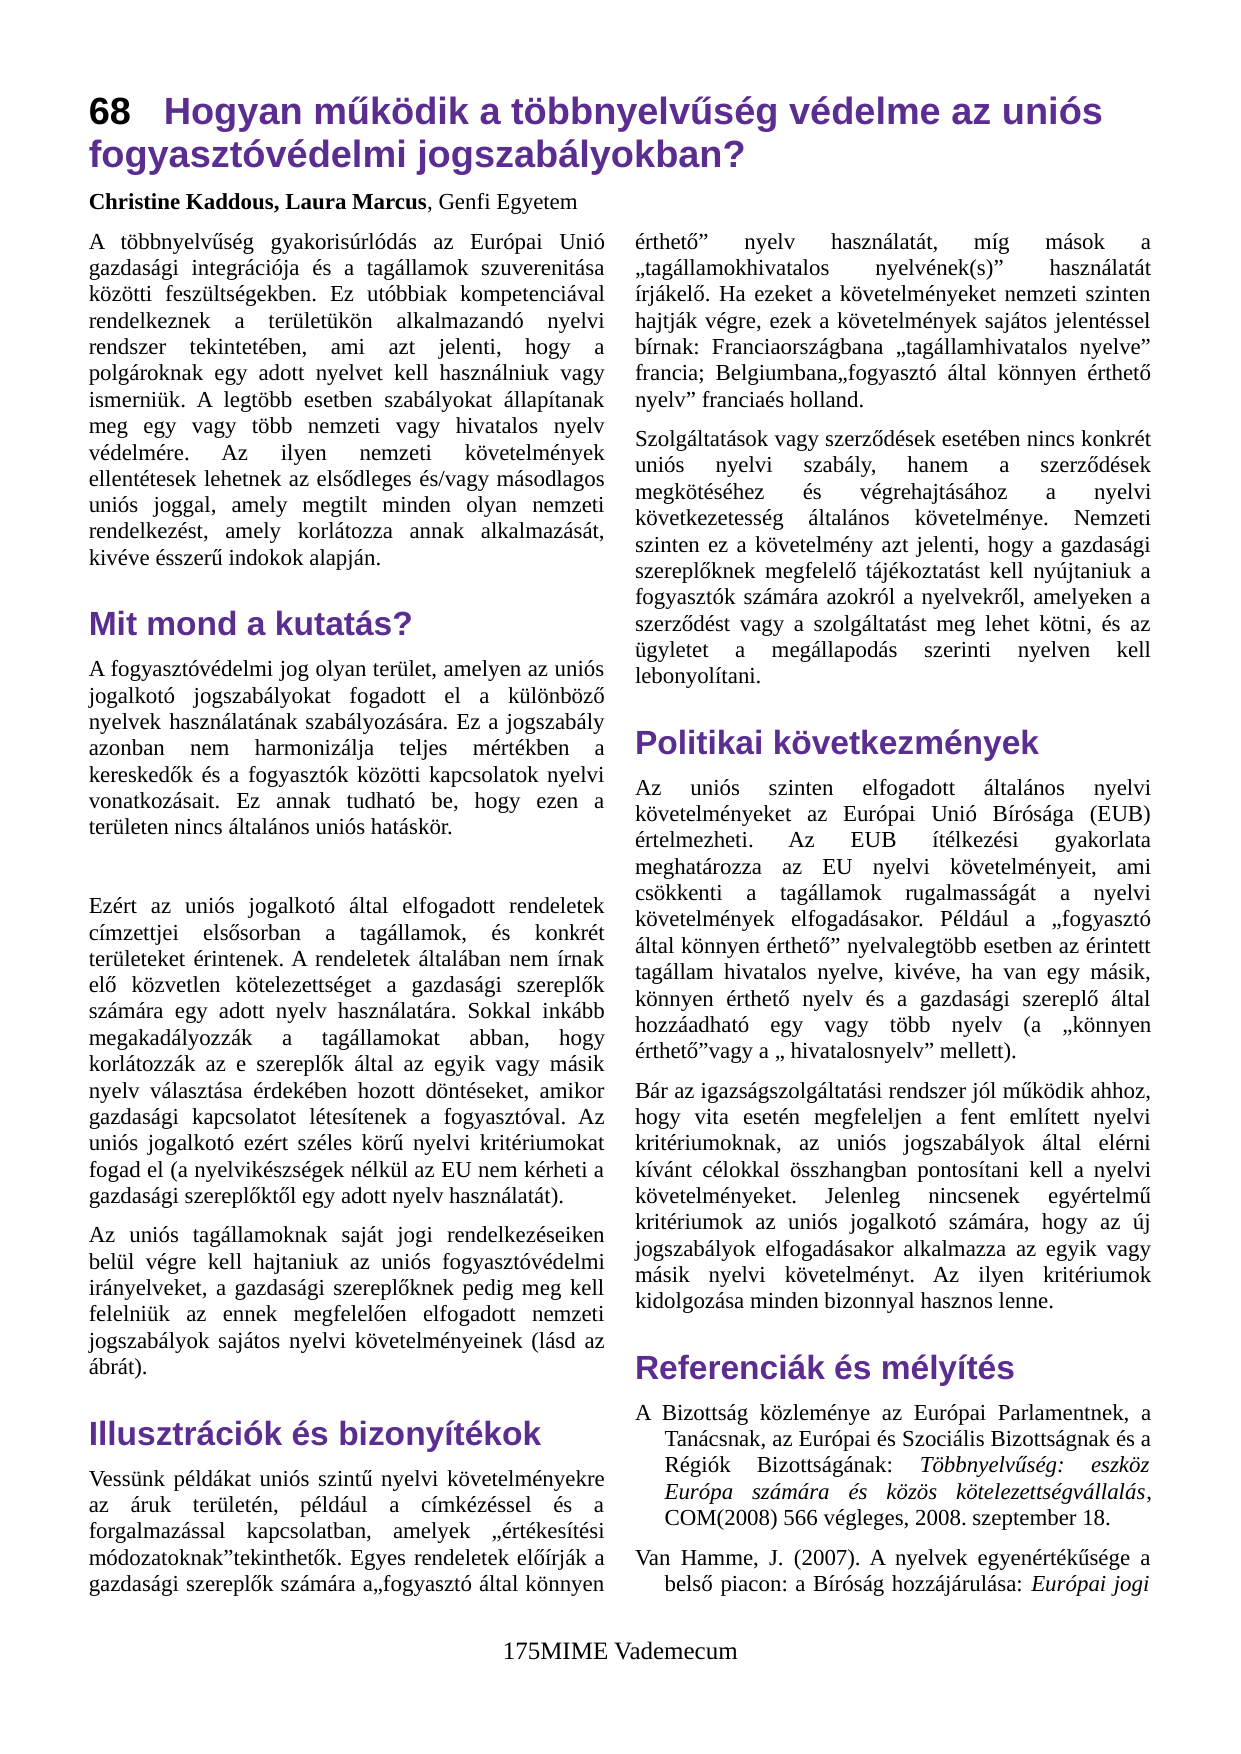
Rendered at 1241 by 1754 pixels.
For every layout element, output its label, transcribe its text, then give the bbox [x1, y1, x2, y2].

text A többnyelvűség gyakorisúrlódás az Európai Unió gazdasági integrációja és a tagállamok szuverenitása közötti feszültségekben. Ez utóbbiak kompetenciával rendelkeznek a területükön alkalmazandó nyelvi rendszer tekintetében, ami azt jelenti, hogy a polgároknak egy adott nyelvet kell használniuk vagy ismerniük. A legtöbb esetben szabályokat állapítanak meg egy vagy több nemzeti vagy hivatalos nyelv védelmére. Az ilyen nemzeti követelmények ellentétesek lehetnek az elsődleges és/vagy másodlagos uniós joggal, amely megtilt minden olyan nemzeti rendelkezést, amely korlátozza annak alkalmazását, kivéve ésszerű indokok alapján. [88, 228, 605, 570]
text Christine Kaddous, Laura Marcus, Genfi Egyetem [88, 188, 1152, 215]
text Az uniós tagállamoknak saját jogi rendelkezéseiken belül végre kell hajtaniuk az uniós fogyasztóvédelmi irányelveket, a gazdasági szereplőknek pedig meg kell felelniük az ennek megfelelően elfogadott nemzeti jogszabályok sajátos nyelvi követelményeinek (lásd az ábrát). [88, 1221, 605, 1379]
text Vessünk példákat uniós szintű nyelvi követelményekre az áruk területén, például a címkézéssel és a forgalmazással kapcsolatban, amelyek „értékesítési módozatoknak”tekinthetők. Egyes rendeletek előírják a gazdasági szereplők számára a„fogyasztó által könnyen [88, 1464, 605, 1596]
text Van Hamme, J. (2007). A nyelvek egyenértékűsége a belső piacon: a Bíróság hozzájárulása: Európai jogi [635, 1544, 1152, 1596]
text A Bizottság közleménye az Európai Parlamentnek, a Tanácsnak, az Európai és Szociális Bizottságnak és a Régiók Bizottságának: Többnyelvűség: eszköz Európa számára és közös kötelezettségvállalás, COM(2008) 566 végleges, 2008. szeptember 18. [635, 1399, 1152, 1531]
subtitle Mit mond a kutatás? [88, 604, 605, 643]
subtitle Referenciák és mélyítés [635, 1348, 1152, 1386]
text Bár az igazságszolgáltatási rendszer jól működik ahhoz, hogy vita esetén megfeleljen a fent említett nyelvi kritériumoknak, az uniós jogszabályok által elérni kívánt célokkal összhangban pontosítani kell a nyelvi követelményeket. Jelenleg nincsenek egyértelmű kritériumok az uniós jogalkotó számára, hogy az új jogszabályok elfogadásakor alkalmazza az egyik vagy másik nyelvi követelményt. Az ilyen kritériumok kidolgozása minden bizonnyal hasznos lenne. [635, 1077, 1152, 1314]
subtitle Illusztrációk és bizonyítékok [88, 1413, 605, 1452]
text Szolgáltatások vagy szerződések esetében nincs konkrét uniós nyelvi szabály, hanem a szerződések megkötéséhez és végrehajtásához a nyelvi következetesség általános követelménye. Nemzeti szinten ez a követelmény azt jelenti, hogy a gazdasági szereplőknek megfelelő tájékoztatást kell nyújtaniuk a fogyasztók számára azokról a nyelvekről, amelyeken a szerződést vagy a szolgáltatást meg lehet kötni, és az ügyletet a megállapodás szerinti nyelven kell lebonyolítani. [635, 425, 1152, 689]
text A fogyasztóvédelmi jog olyan terület, amelyen az uniós jogalkotó jogszabályokat fogadott el a különböző nyelvek használatának szabályozására. Ez a jogszabály azonban nem harmonizálja teljes mértékben a kereskedők és a fogyasztók közötti kapcsolatok nyelvi vonatkozásait. Ez annak tudható be, hogy ezen a területen nincs általános uniós hatáskör. [88, 655, 605, 840]
text érthető” nyelv használatát, míg mások a „tagállamokhivatalos nyelvének(s)” használatát írjákelő. Ha ezeket a követelményeket nemzeti szinten hajtják végre, ezek a követelmények sajátos jelentéssel bírnak: Franciaországbana „tagállamhivatalos nyelve” francia; Belgiumbana„fogyasztó által könnyen érthető nyelv” franciaés holland. [635, 228, 1152, 412]
text Az uniós szinten elfogadott általános nyelvi követelményeket az Európai Unió Bírósága (EUB) értelmezheti. Az EUB ítélkezési gyakorlata meghatározza az EU nyelvi követelményeit, ami csökkenti a tagállamok rugalmasságát a nyelvi követelmények elfogadásakor. Például a „fogyasztó által könnyen érthető” nyelvalegtöbb esetben az érintett tagállam hivatalos nyelve, kivéve, ha van egy másik, könnyen érthető nyelv és a gazdasági szereplő által hozzáadható egy vagy több nyelv (a „könnyen érthető”vagy a „ hivatalosnyelv” mellett). [635, 774, 1152, 1064]
subtitle Hogyan működik a többnyelvűség védelme az uniós fogyasztóvédelmi jogszabályokban? [88, 88, 1152, 176]
subtitle Politikai következmények [635, 723, 1152, 761]
text Ezért az uniós jogalkotó által elfogadott rendeletek címzettjei elsősorban a tagállamok, és konkrét területeket érintenek. A rendeletek általában nem írnak elő közvetlen kötelezettséget a gazdasági szereplők számára egy adott nyelv használatára. Sokkal inkább megakadályozzák a tagállamokat abban, hogy korlátozzák az e szereplők által az egyik vagy másik nyelv választása érdekében hozott döntéseket, amikor gazdasági kapcsolatot létesítenek a fogyasztóval. Az uniós jogalkotó ezért széles körű nyelvi kritériumokat fogad el (a nyelvikészségek nélkül az EU nem kérheti a gazdasági szereplőktől egy adott nyelv használatát). [88, 892, 605, 1208]
